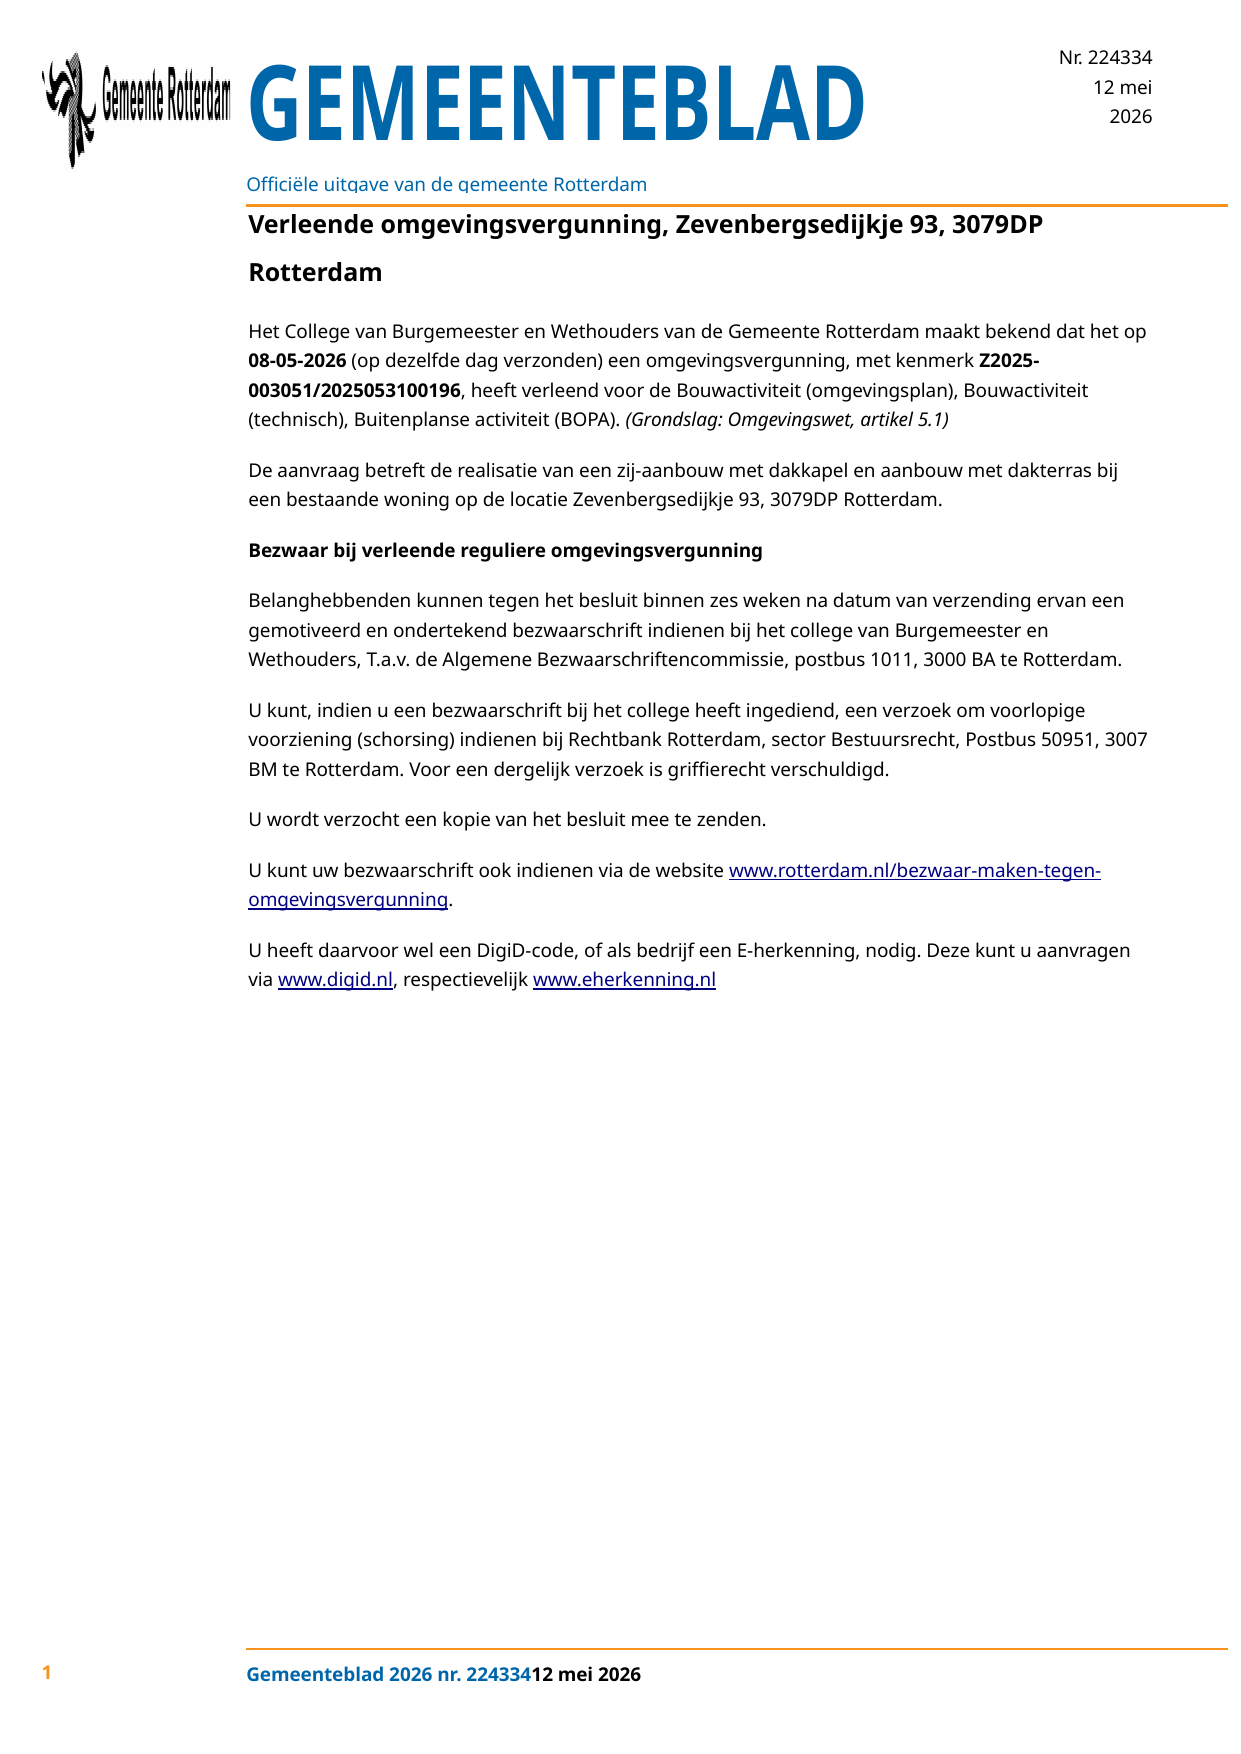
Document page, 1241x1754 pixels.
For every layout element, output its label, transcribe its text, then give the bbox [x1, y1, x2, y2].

text Verleende omgevingsvergunning, Zevenbergsedijkje 93, 3079DP Rotterdam [248, 207, 1152, 288]
text U kunt, indien u een bezwaarschrift bij het college heeft ingediend, een verzoek om voorlopige voorziening (schorsing) indienen bij Rechtbank Rotterdam, sector Bestuursrecht, Postbus 50951, 3007 BM te Rotterdam. Voor een dergelijk verzoek is griffierecht verschuldigd. [248, 697, 1152, 782]
text U heeft daarvoor wel een DigiD-code, of als bedrijf een E-herkenning, nodig. Deze kunt u aanvragen via www.digid.nl, respectievelijk www.eherkenning.nl [248, 937, 1152, 992]
text Het College van Burgemeester en Wethouders van de Gemeente Rotterdam maakt bekend dat het op 08-05-2026 (op dezelfde dag verzonden) een omgevingsvergunning, met kenmerk Z2025-003051/2025053100196, heeft verleend voor de Bouwactiviteit (omgevingsplan), Bouwactiviteit (technisch), Buitenplanse activiteit (BOPA). (Grondslag: Omgevingswet, artikel 5.1) [248, 318, 1152, 432]
text De aanvraag betreft de realisatie van een zij-aanbouw met dakkapel en aanbouw met dakterras bij een bestaande woning op de locatie Zevenbergsedijkje 93, 3079DP Rotterdam. [248, 457, 1152, 512]
text U kunt uw bezwaarschrift ook indienen via de website www.rotterdam.nl/bezwaar-maken-tegen-omgevingsvergunning. [248, 857, 1152, 912]
text U wordt verzocht een kopie van het besluit mee te zenden. [248, 807, 1152, 832]
text Bezwaar bij verleende reguliere omgevingsvergunning [248, 537, 1152, 563]
picture [41, 47, 231, 172]
text Belanghebbenden kunnen tegen het besluit binnen zes weken na datum van verzending ervan een gemotiveerd en ondertekend bezwaarschrift indienen bij het college van Burgemeester en Wethouders, T.a.v. de Algemene Bezwaarschriftencommissie, postbus 1011, 3000 BA te Rotterdam. [248, 587, 1152, 672]
